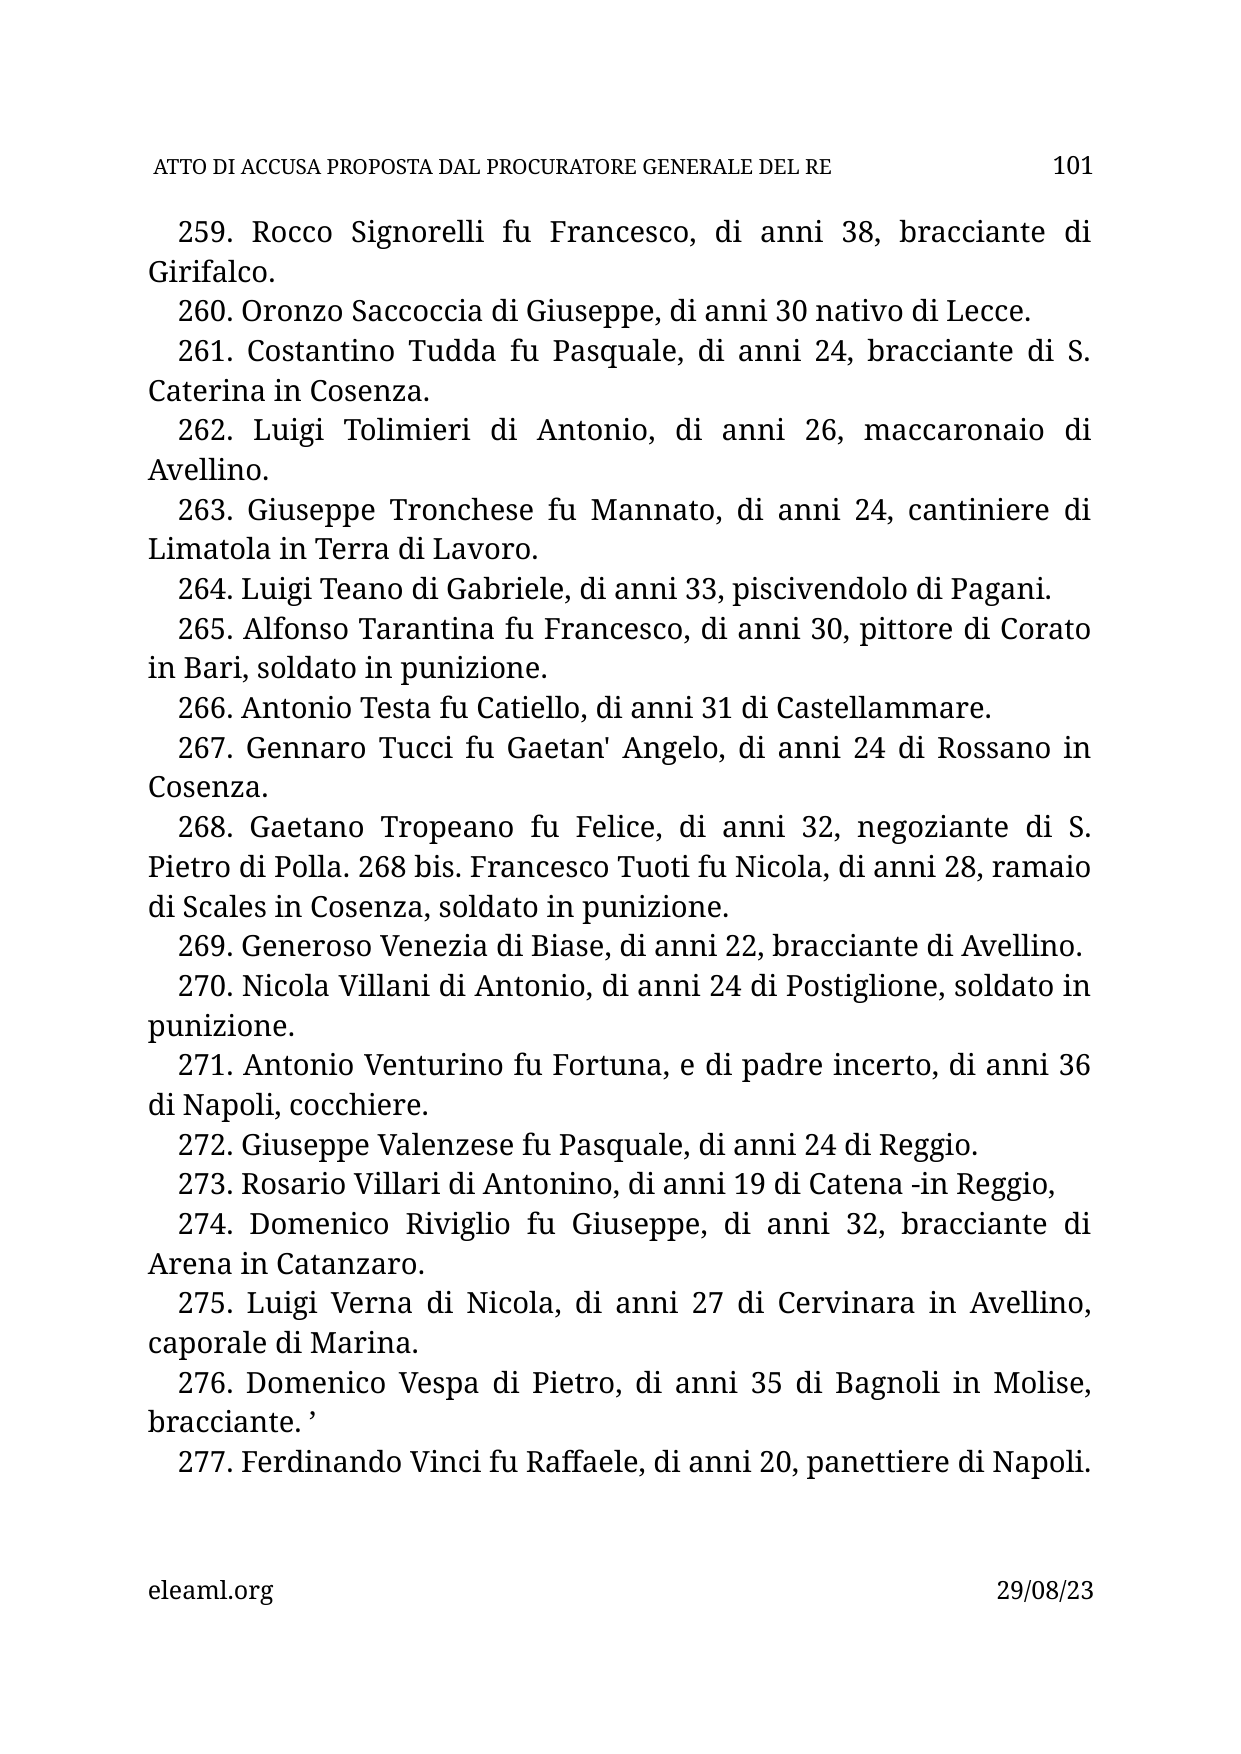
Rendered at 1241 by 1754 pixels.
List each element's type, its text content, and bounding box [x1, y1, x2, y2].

text 262. Luigi Tolimieri di Antonio, di anni 26, maccaronaio di Avellino. [148, 409, 1093, 489]
text 272. Giuseppe Valenzese fu Pasquale, di anni 24 di Reggio. [148, 1124, 1093, 1164]
text 276. Domenico Vespa di Pietro, di anni 35 di Bagnoli in Molise, bracciante. ’ [148, 1362, 1093, 1441]
text 263. Giuseppe Tronchese fu Mannato, di anni 24, cantiniere di Limatola in Terra di Lavoro. [148, 489, 1093, 568]
text 273. Rosario Villari di Antonino, di anni 19 di Catena -in Reggio, [148, 1164, 1093, 1203]
text 265. Alfonso Tarantina fu Francesco, di anni 30, pittore di Corato in Bari, soldato in punizione. [148, 608, 1093, 687]
text 270. Nicola Villani di Antonio, di anni 24 di Postiglione, soldato in punizione. [148, 965, 1093, 1044]
text 259. Rocco Signorelli fu Francesco, di anni 38, bracciante di Girifalco. [148, 211, 1093, 291]
text 269. Generoso Venezia di Biase, di anni 22, bracciante di Avellino. [148, 926, 1093, 965]
text 277. Ferdinando Vinci fu Raffaele, di anni 20, panettiere di Napoli. [148, 1441, 1093, 1481]
text 268. Gaetano Tropeano fu Felice, di anni 32, negoziante di S. Pietro di Polla. 268 bis. Francesco Tuoti fu Nicola, di anni 28, ramaio di Scales in Cosenza, soldato in punizione. [148, 806, 1093, 926]
text 274. Domenico Riviglio fu Giuseppe, di anni 32, bracciante di Arena in Catanzaro. [148, 1203, 1093, 1283]
text 271. Antonio Venturino fu Fortuna, e di padre incerto, di anni 36 di Napoli, cocchiere. [148, 1044, 1093, 1124]
text 261. Costantino Tudda fu Pasquale, di anni 24, bracciante di S. Caterina in Cosenza. [148, 330, 1093, 409]
text 267. Gennaro Tucci fu Gaetan' Angelo, di anni 24 di Rossano in Cosenza. [148, 727, 1093, 806]
text 264. Luigi Teano di Gabriele, di anni 33, piscivendolo di Pagani. [148, 568, 1093, 608]
text 266. Antonio Testa fu Catiello, di anni 31 di Castellammare. [148, 687, 1093, 727]
text 275. Luigi Verna di Nicola, di anni 27 di Cervinara in Avellino, caporale di Marina. [148, 1283, 1093, 1362]
text 260. Oronzo Saccoccia di Giuseppe, di anni 30 nativo di Lecce. [148, 291, 1093, 330]
